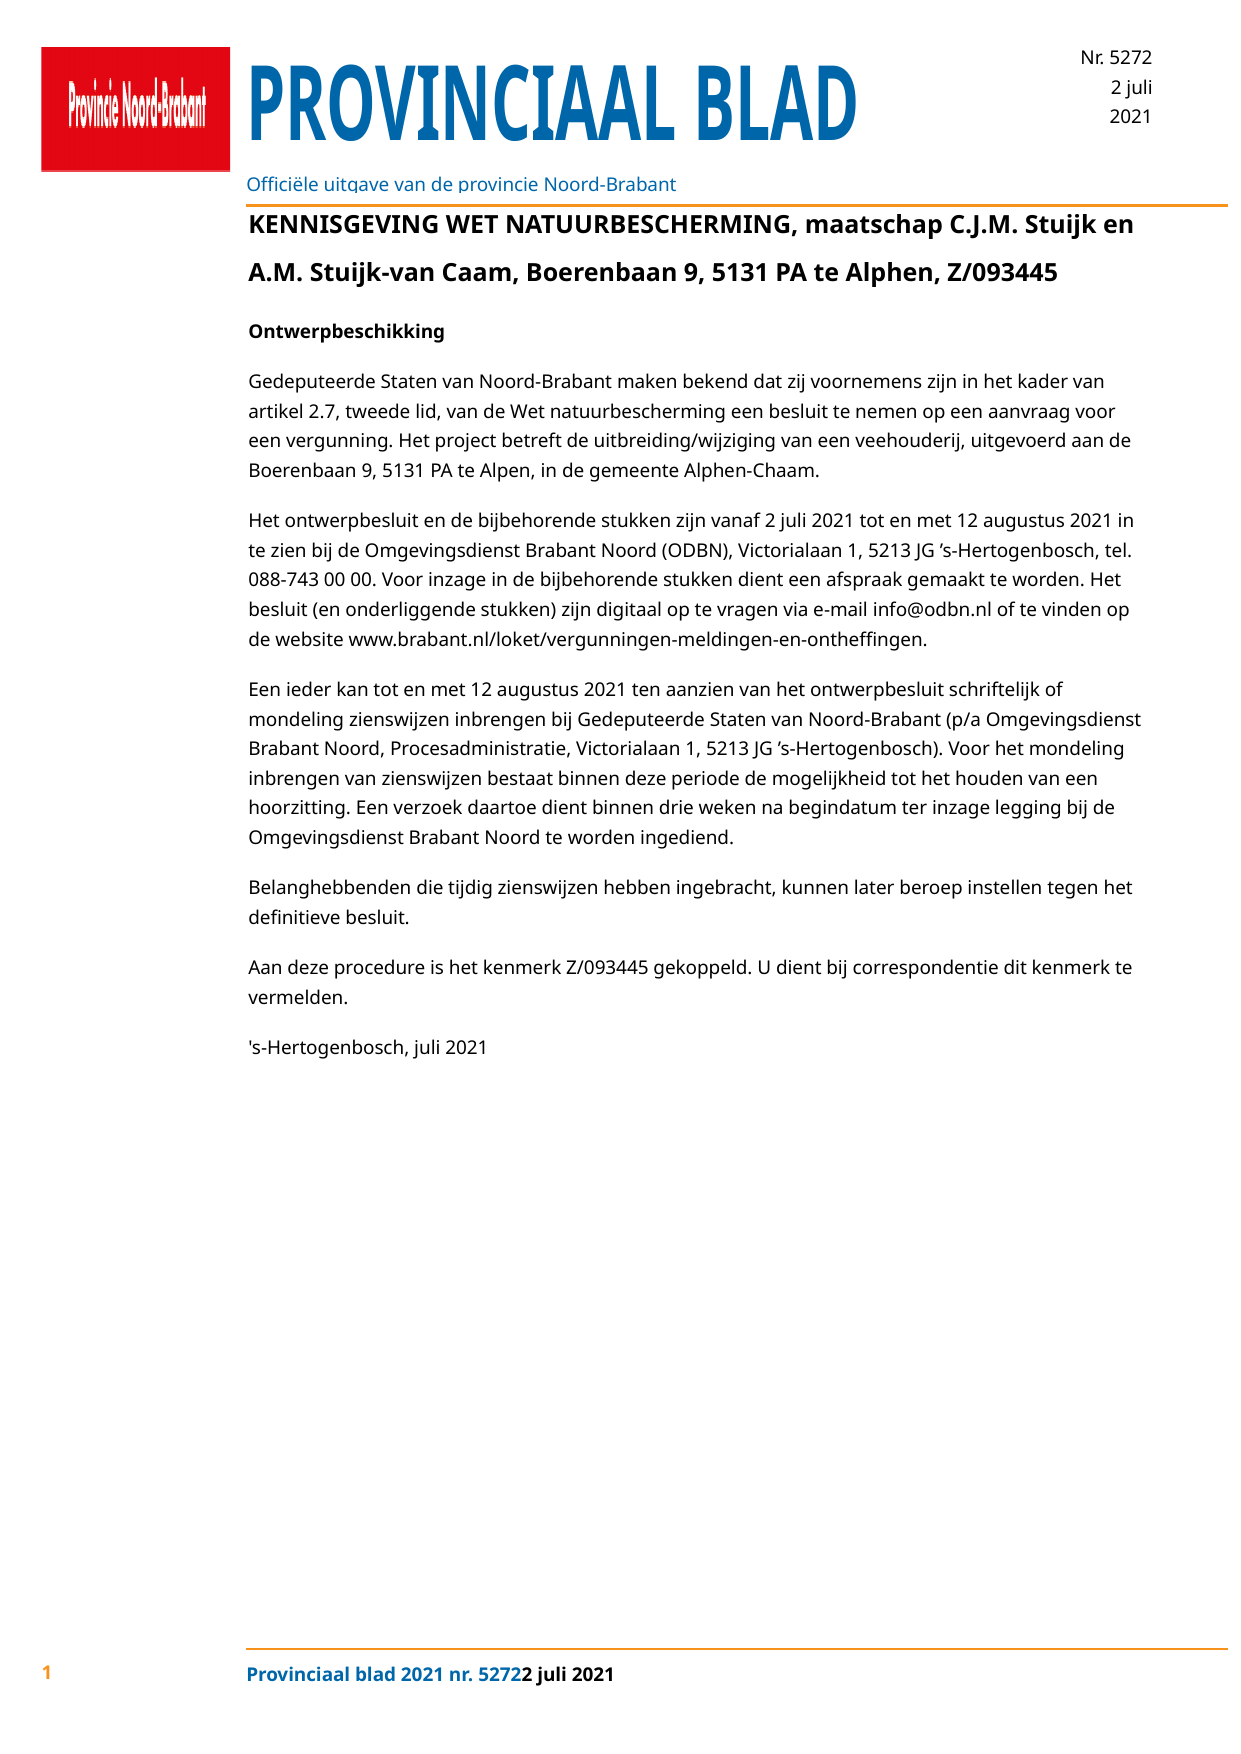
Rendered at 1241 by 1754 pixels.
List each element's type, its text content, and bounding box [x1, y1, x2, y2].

text Een ieder kan tot en met 12 augustus 2021 ten aanzien van het ontwerpbesluit schriftelijk of mondeling zienswijzen inbrengen bij Gedeputeerde Staten van Noord-Brabant (p/a Omgevingsdienst Brabant Noord, Procesadministratie, Victorialaan 1, 5213 JG ’s-Hertogenbosch). Voor het mondeling inbrengen van zienswijzen bestaat binnen deze periode de mogelijkheid tot het houden van een hoorzitting. Een verzoek daartoe dient binnen drie weken na begindatum ter inzage legging bij de Omgevingsdienst Brabant Noord te worden ingediend. [248, 676, 1152, 850]
text Ontwerpbeschikking [248, 318, 1152, 344]
picture [41, 47, 231, 172]
text 's-Hertogenbosch, juli 2021 [248, 1034, 1152, 1060]
text Het ontwerpbesluit en de bijbehorende stukken zijn vanaf 2 juli 2021 tot en met 12 augustus 2021 in te zien bij de Omgevingsdienst Brabant Noord (ODBN), Victorialaan 1, 5213 JG ’s-Hertogenbosch, tel. 088-743 00 00. Voor inzage in de bijbehorende stukken dient een afspraak gemaakt te worden. Het besluit (en onderliggende stukken) zijn digitaal op te vragen via e-mail info@odbn.nl of te vinden op de website www.brabant.nl/loket/vergunningen-meldingen-en-ontheffingen. [248, 507, 1152, 652]
text Aan deze procedure is het kenmerk Z/093445 gekoppeld. U dient bij correspondentie dit kenmerk te vermelden. [248, 954, 1152, 1010]
text KENNISGEVING WET NATUURBESCHERMING, maatschap C.J.M. Stuijk en A.M. Stuijk-van Caam, Boerenbaan 9, 5131 PA te Alphen, Z/093445 [248, 207, 1152, 288]
text Belanghebbenden die tijdig zienswijzen hebben ingebracht, kunnen later beroep instellen tegen het definitieve besluit. [248, 874, 1152, 930]
text Gedeputeerde Staten van Noord-Brabant maken bekend dat zij voornemens zijn in het kader van artikel 2.7, tweede lid, van de Wet natuurbescherming een besluit te nemen op een aanvraag voor een vergunning. Het project betreft de uitbreiding/wijziging van een veehouderij, uitgevoerd aan de Boerenbaan 9, 5131 PA te Alpen, in de gemeente Alphen-Chaam. [248, 368, 1152, 483]
